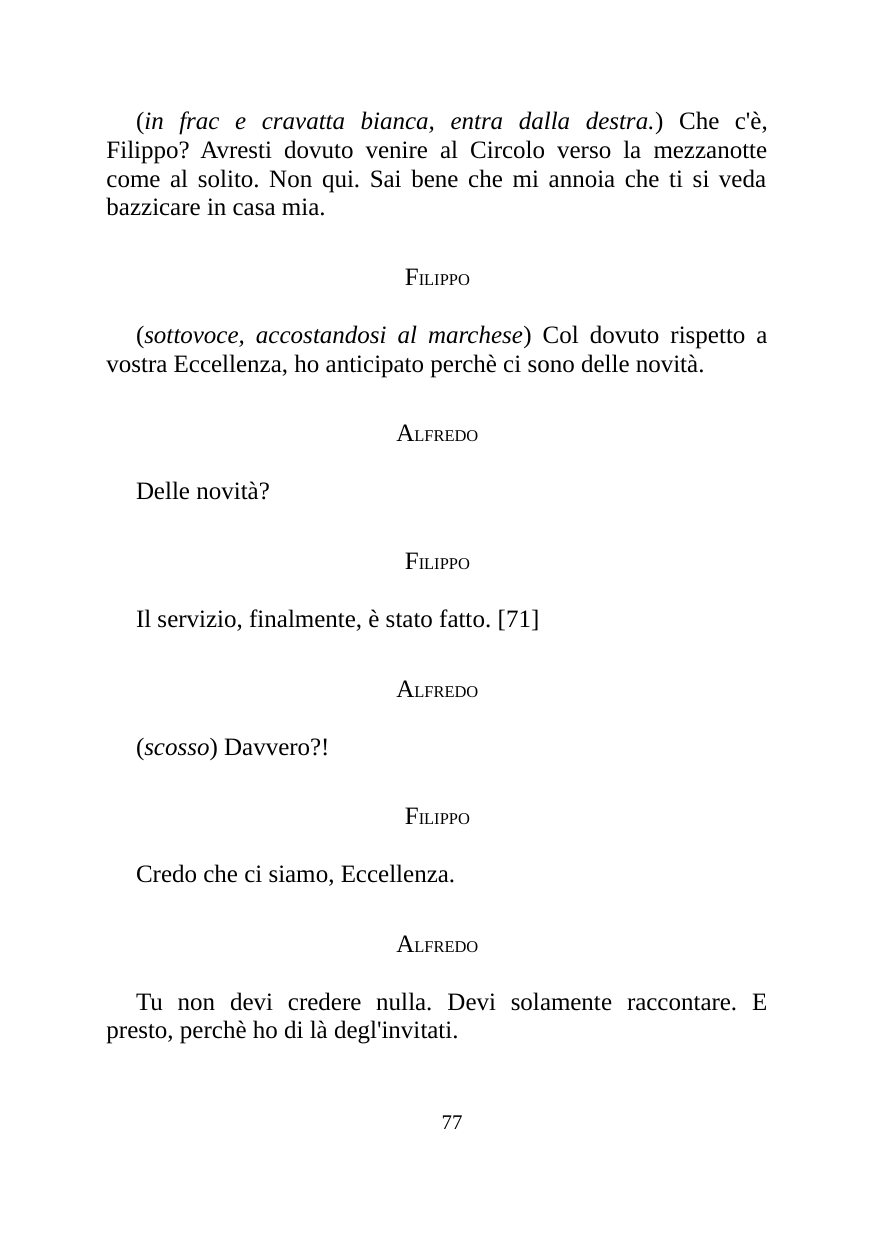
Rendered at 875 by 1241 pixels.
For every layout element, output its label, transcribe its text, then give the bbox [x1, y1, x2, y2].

text (scosso) Davvero?! [106, 732, 768, 760]
text Delle novità? [106, 476, 768, 505]
text Alfredo [106, 929, 768, 958]
text (in frac e cravatta bianca, entra dalla destra.) Che c'è, Filippo? Avresti dovuto venire al Circolo verso la mezzanotte come al solito. Non qui. Sai bene che mi annoia che ti si veda bazzicare in casa mia. [106, 106, 768, 221]
text Alfredo [106, 418, 768, 447]
text Il servizio, finalmente, è stato fatto. [71] [106, 604, 768, 633]
text Credo che ci siamo, Eccellenza. [106, 859, 768, 888]
text Filippo [106, 546, 768, 575]
text Filippo [106, 801, 768, 830]
text Filippo [106, 262, 768, 291]
text Tu non devi credere nulla. Devi solamente raccontare. E presto, perchè ho di là degl'invitati. [106, 987, 768, 1044]
text (sottovoce, accostandosi al marchese) Col dovuto rispetto a vostra Eccellenza, ho anticipato perchè ci sono delle novità. [106, 320, 768, 378]
text Alfredo [106, 674, 768, 702]
